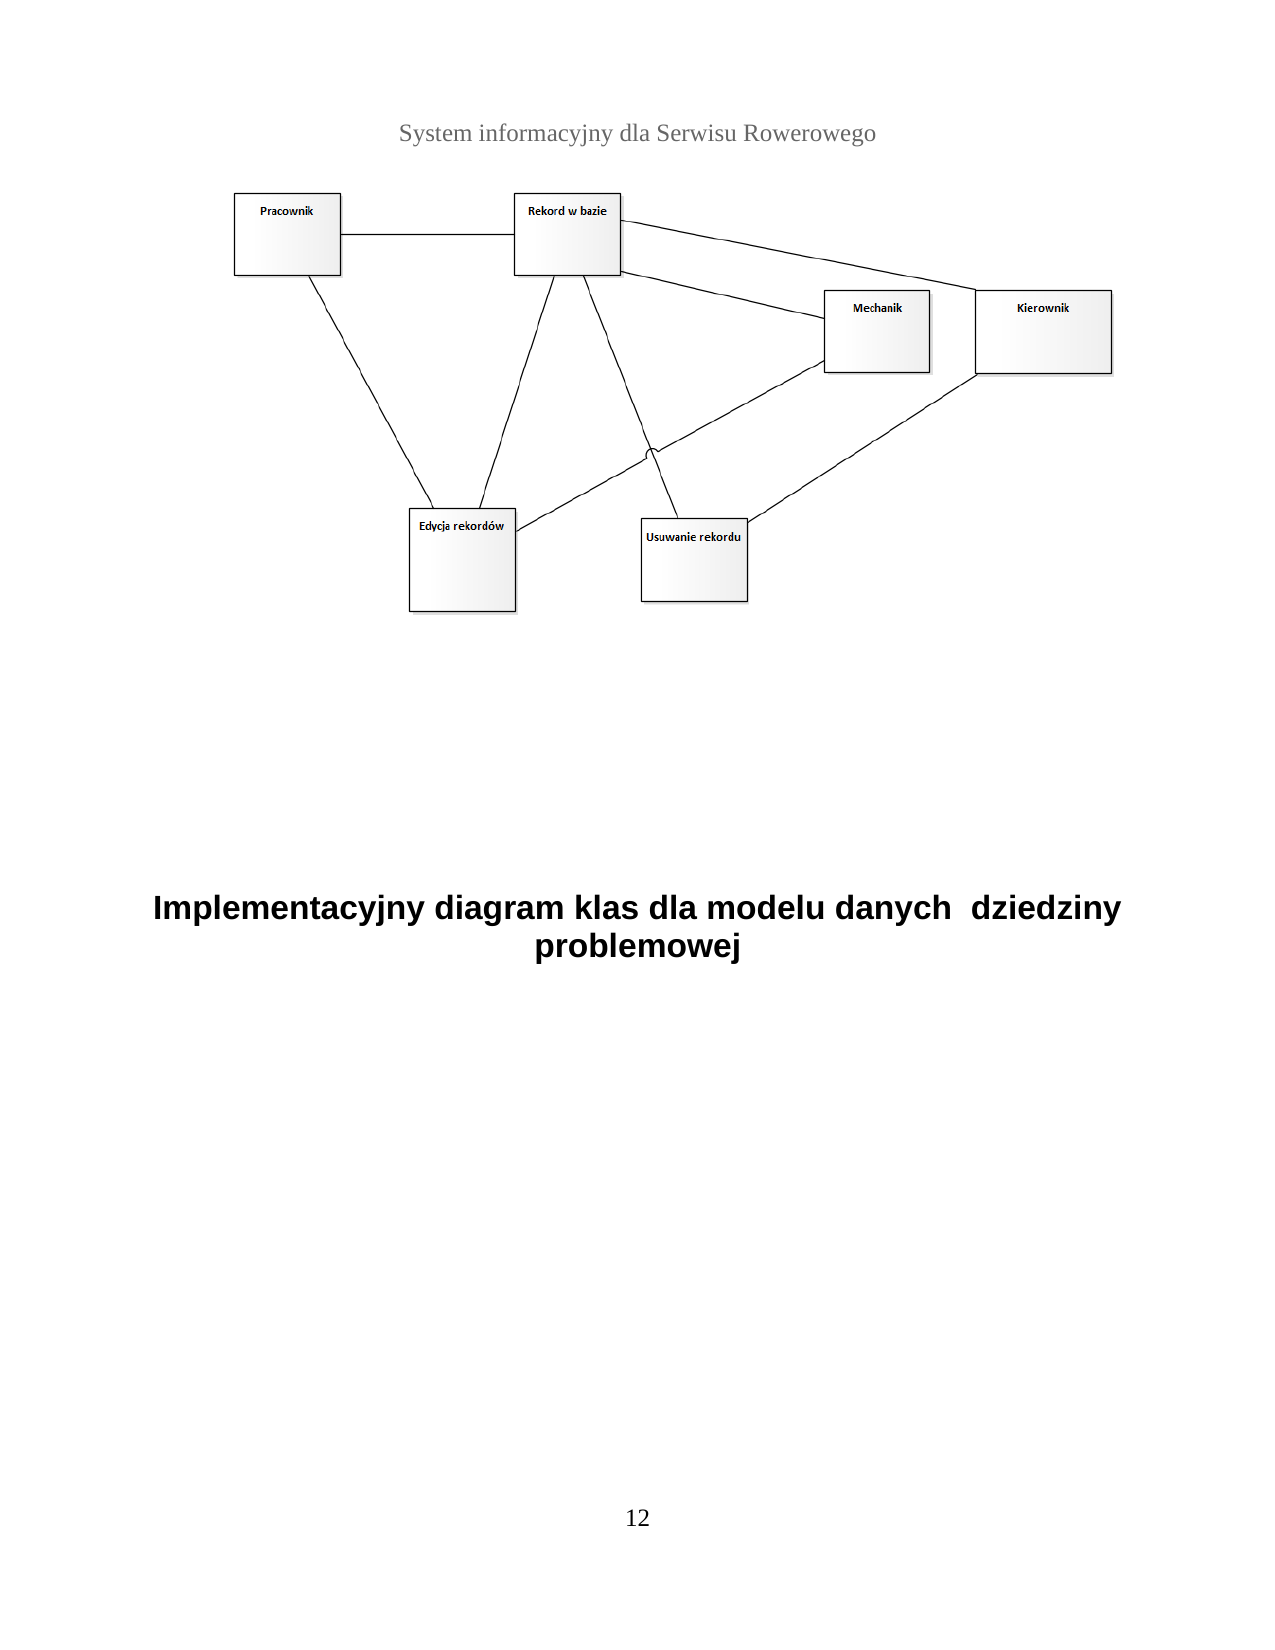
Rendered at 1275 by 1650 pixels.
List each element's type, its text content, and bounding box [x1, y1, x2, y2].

subtitle Implementacyjny diagram klas dla modelu danych dziedziny problemowej [118, 887, 1157, 965]
picture [220, 167, 1136, 677]
